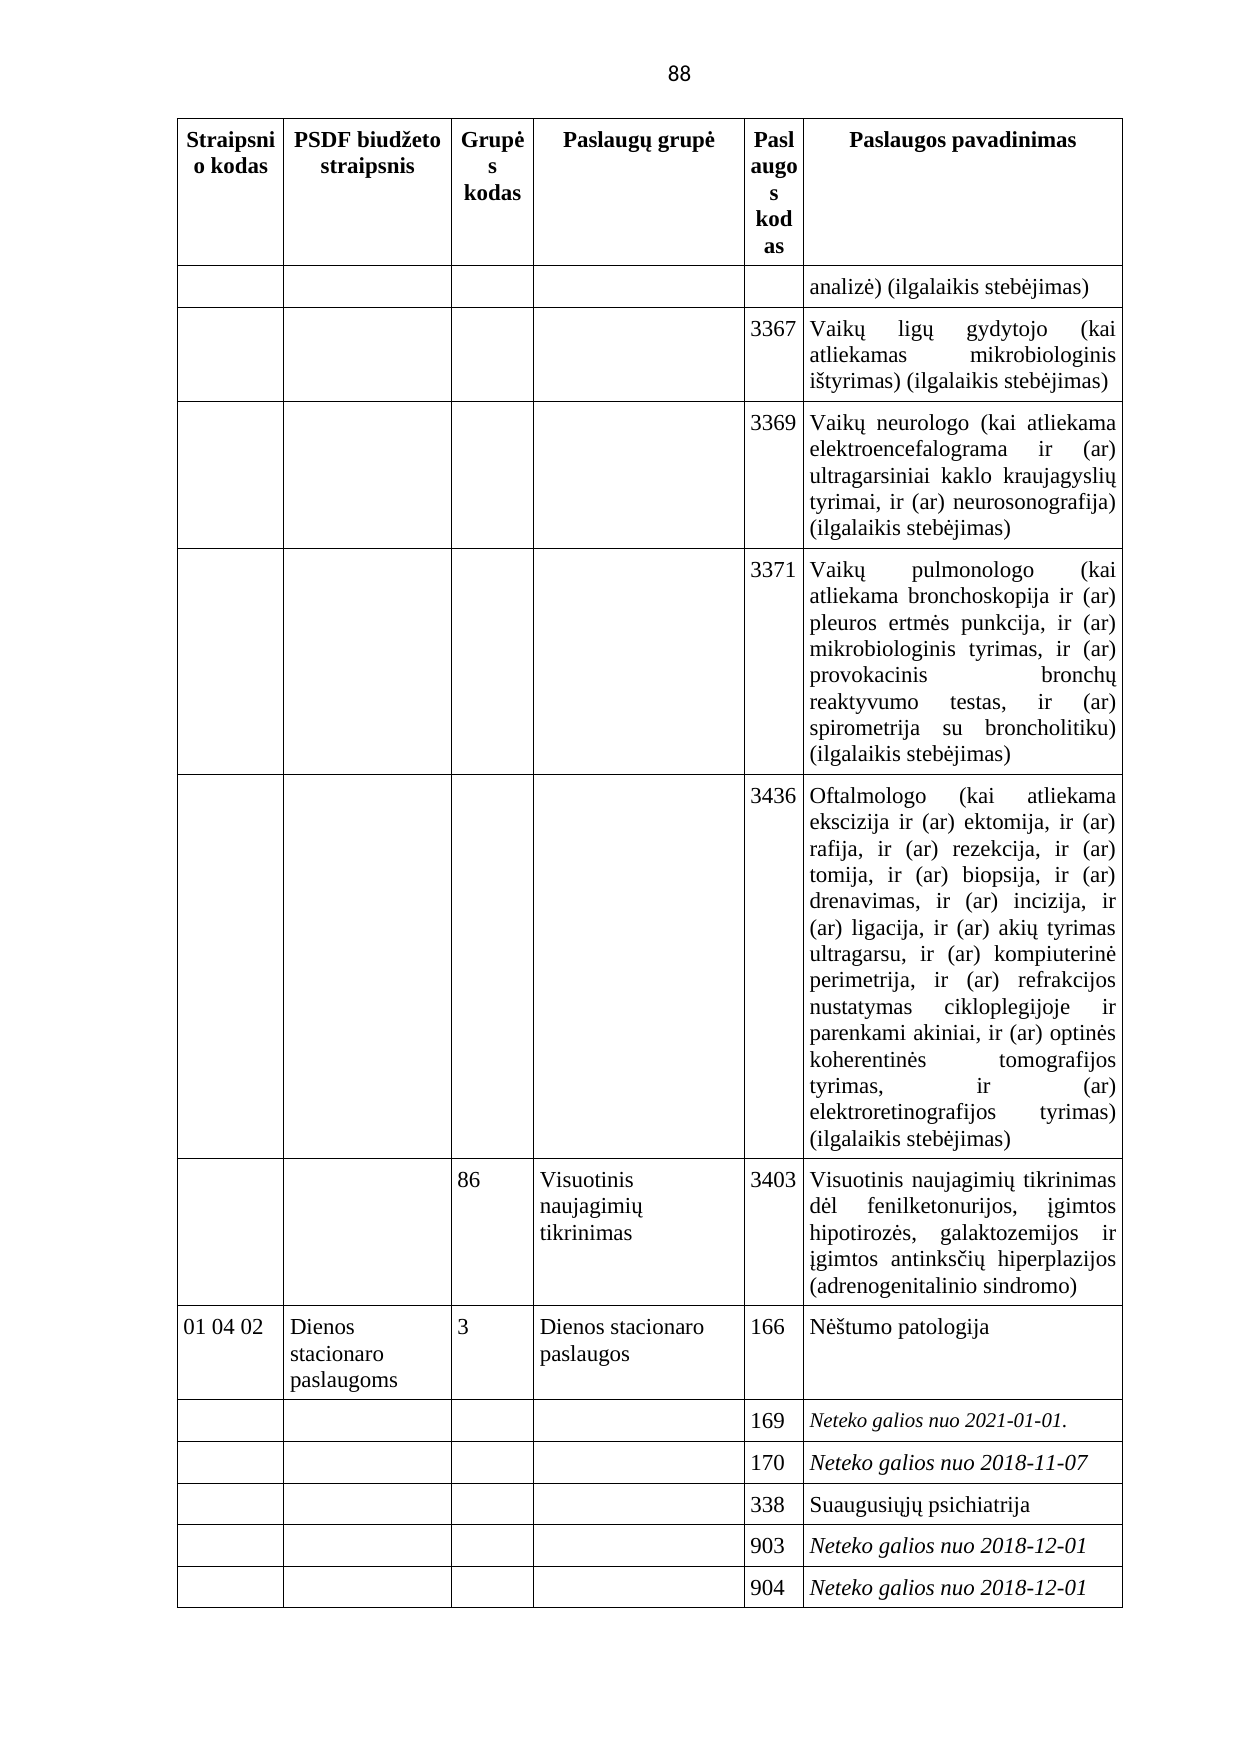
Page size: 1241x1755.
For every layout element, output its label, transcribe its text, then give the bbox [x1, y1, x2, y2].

table_cell Neteko galios nuo 2018-11-07 [804, 1442, 1122, 1482]
table_cell [178, 402, 283, 548]
table_cell [284, 402, 451, 548]
table_cell analizė) (ilgalaikis stebėjimas) [804, 266, 1122, 307]
table_cell Suaugusiųjų psichiatrija [804, 1484, 1122, 1524]
table_cell [534, 549, 744, 774]
table_cell Vaikų pulmonologo (kai atliekama bronchoskopija ir (ar) pleuros ertmės punkcija, ir (ar) mikrobiologinis tyrimas, ir (ar) provokacinis bronchų reaktyvumo testas, ir (ar) spirometrija su broncholitiku) (ilgalaikis stebėjimas) [804, 549, 1122, 774]
table_cell [534, 775, 744, 1158]
table_cell 166 [745, 1306, 803, 1399]
table_cell 3367 [745, 308, 803, 401]
table_cell [284, 1159, 451, 1305]
table_cell [534, 1484, 744, 1524]
table_cell 904 [745, 1567, 803, 1607]
table_cell [284, 1525, 451, 1566]
table_cell [178, 266, 283, 307]
table_cell 01 04 02 [178, 1306, 283, 1399]
table_cell 3403 [745, 1159, 803, 1305]
table_cell 169 [745, 1400, 803, 1441]
table_cell 86 [452, 1159, 533, 1305]
table_cell 170 [745, 1442, 803, 1482]
table_cell [534, 1400, 744, 1441]
table_cell [452, 775, 533, 1158]
table_cell Dienos stacionaro paslaugos [534, 1306, 744, 1399]
table_cell [284, 1442, 451, 1482]
table_cell [534, 308, 744, 401]
table_cell [284, 549, 451, 774]
table_header Straipsnio kodas [178, 119, 283, 265]
table_cell [452, 402, 533, 548]
table_cell [178, 1484, 283, 1524]
table_cell Neteko galios nuo 2021-01-01. [804, 1400, 1122, 1441]
table_cell Visuotinis naujagimių tikrinimas [534, 1159, 744, 1305]
table_cell 3 [452, 1306, 533, 1399]
table_cell 3371 [745, 549, 803, 774]
table_cell [452, 266, 533, 307]
table_cell [534, 1442, 744, 1482]
table_cell Vaikų ligų gydytojo (kai atliekamas mikrobiologinis ištyrimas) (ilgalaikis stebėjimas) [804, 308, 1122, 401]
table_cell [452, 308, 533, 401]
table_cell [534, 402, 744, 548]
table_cell Dienos stacionaro paslaugoms [284, 1306, 451, 1399]
table_cell [284, 1484, 451, 1524]
table_cell [452, 1400, 533, 1441]
table_cell 903 [745, 1525, 803, 1566]
table_cell [178, 1567, 283, 1607]
table_header Paslaugų grupė [534, 119, 744, 265]
table_cell [178, 1442, 283, 1482]
table_cell [178, 1159, 283, 1305]
table_header Paslaugos kodas [745, 119, 803, 265]
table_cell 338 [745, 1484, 803, 1524]
table_cell [452, 1484, 533, 1524]
table_cell [452, 1442, 533, 1482]
table_cell Vaikų neurologo (kai atliekama elektroencefalograma ir (ar) ultragarsiniai kaklo kraujagyslių tyrimai, ir (ar) neurosonografija) (ilgalaikis stebėjimas) [804, 402, 1122, 548]
table_header PSDF biudžeto straipsnis [284, 119, 451, 265]
table_header Grupės kodas [452, 119, 533, 265]
table_cell [284, 1567, 451, 1607]
table_cell [178, 775, 283, 1158]
table_cell Neteko galios nuo 2018-12-01 [804, 1525, 1122, 1566]
table_cell [452, 1525, 533, 1566]
table_cell 3436 [745, 775, 803, 1158]
table_cell [178, 308, 283, 401]
table_cell Oftalmologo (kai atliekama ekscizija ir (ar) ektomija, ir (ar) rafija, ir (ar) rezekcija, ir (ar) tomija, ir (ar) biopsija, ir (ar) drenavimas, ir (ar) incizija, ir (ar) ligacija, ir (ar) akių tyrimas ultragarsu, ir (ar) kompiuterinė perimetrija, ir (ar) refrakcijos nustatymas cikloplegijoje ir parenkami akiniai, ir (ar) optinės koherentinės tomografijos tyrimas, ir (ar) elektroretinografijos tyrimas) (ilgalaikis stebėjimas) [804, 775, 1122, 1158]
table_cell [452, 549, 533, 774]
table_cell 3369 [745, 402, 803, 548]
table_cell [534, 266, 744, 307]
table_cell Neteko galios nuo 2018-12-01 [804, 1567, 1122, 1607]
table_cell [178, 1525, 283, 1566]
table_cell [178, 1400, 283, 1441]
table_cell Nėštumo patologija [804, 1306, 1122, 1399]
table_cell [452, 1567, 533, 1607]
table_header Paslaugos pavadinimas [804, 119, 1122, 265]
table_cell [284, 775, 451, 1158]
table_cell [284, 308, 451, 401]
table_cell [178, 549, 283, 774]
table_cell [534, 1525, 744, 1566]
table_cell Visuotinis naujagimių tikrinimas dėl fenilketonurijos, įgimtos hipotirozės, galaktozemijos ir įgimtos antinksčių hiperplazijos (adrenogenitalinio sindromo) [804, 1159, 1122, 1305]
table_cell [745, 266, 803, 307]
table_cell [284, 1400, 451, 1441]
table_cell [534, 1567, 744, 1607]
table_cell [284, 266, 451, 307]
